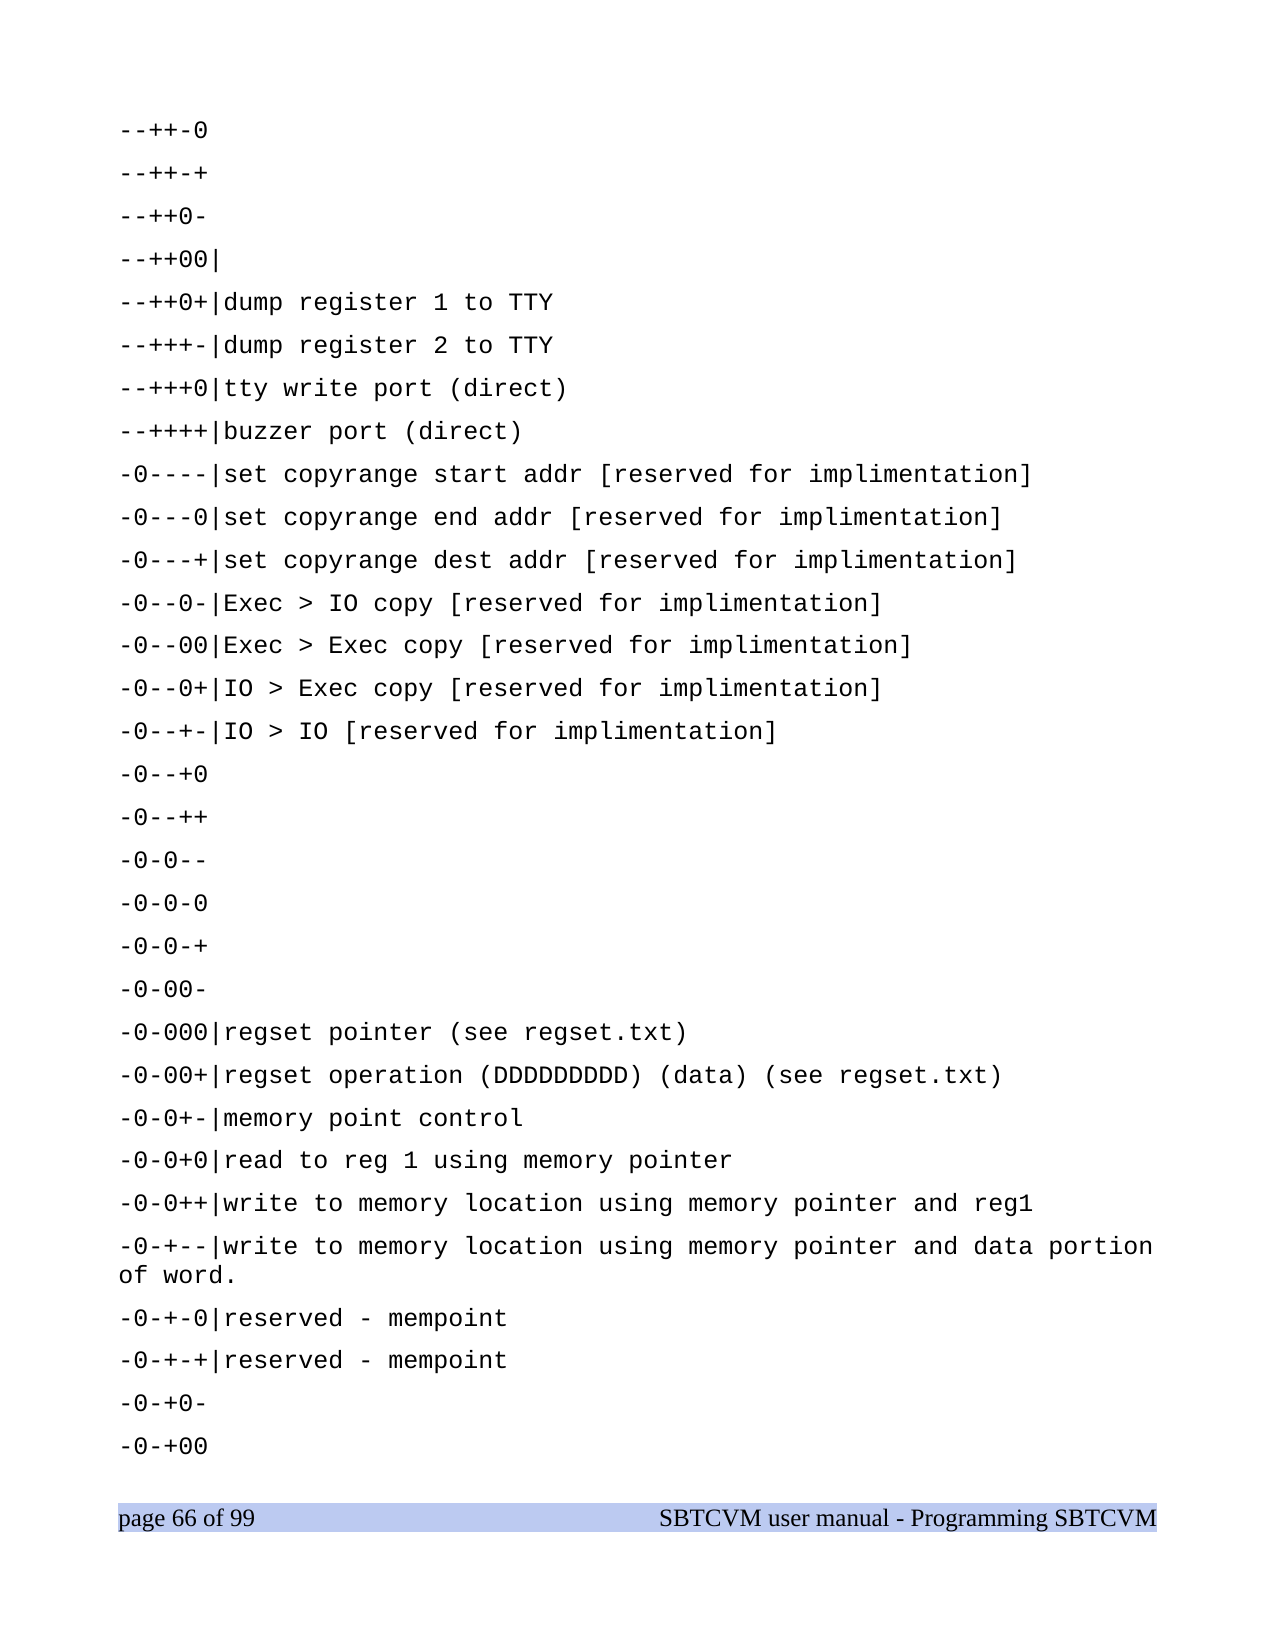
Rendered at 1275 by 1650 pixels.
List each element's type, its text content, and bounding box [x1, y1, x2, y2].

text -0-0-0 [118, 891, 1157, 919]
text -0----|set copyrange start addr [reserved for implimentation] [118, 461, 1157, 490]
text -0---0|set copyrange end addr [reserved for implimentation] [118, 504, 1157, 533]
text -0--0+|IO > Exec copy [reserved for implimentation] [118, 676, 1157, 704]
text -0-00+|regset operation (DDDDDDDDD) (data) (see regset.txt) [118, 1062, 1157, 1091]
text -0--0-|Exec > IO copy [reserved for implimentation] [118, 590, 1157, 618]
text -0-000|regset pointer (see regset.txt) [118, 1019, 1157, 1048]
text -0-+--|write to memory location using memory pointer and data portion of word. [118, 1234, 1157, 1291]
text --++00| [118, 247, 1157, 275]
text -0--++ [118, 805, 1157, 833]
text -0-0+0|read to reg 1 using memory pointer [118, 1148, 1157, 1176]
text --++0+|dump register 1 to TTY [118, 290, 1157, 318]
text --++-0 [118, 118, 1157, 146]
text -0-0-- [118, 848, 1157, 876]
text --+++-|dump register 2 to TTY [118, 333, 1157, 361]
text -0-0++|write to memory location using memory pointer and reg1 [118, 1191, 1157, 1219]
text --++0- [118, 204, 1157, 232]
text -0--00|Exec > Exec copy [reserved for implimentation] [118, 633, 1157, 661]
text --++-+ [118, 161, 1157, 189]
text -0---+|set copyrange dest addr [reserved for implimentation] [118, 547, 1157, 576]
text -0-+-+|reserved - mempoint [118, 1348, 1157, 1376]
text -0-0-+ [118, 933, 1157, 962]
text -0-+0- [118, 1391, 1157, 1419]
text -0-00- [118, 976, 1157, 1005]
text -0-+-0|reserved - mempoint [118, 1305, 1157, 1333]
text -0-+00 [118, 1434, 1157, 1462]
text -0--+-|IO > IO [reserved for implimentation] [118, 719, 1157, 747]
text -0--+0 [118, 762, 1157, 790]
text --+++0|tty write port (direct) [118, 376, 1157, 404]
text -0-0+-|memory point control [118, 1105, 1157, 1133]
text --++++|buzzer port (direct) [118, 418, 1157, 447]
